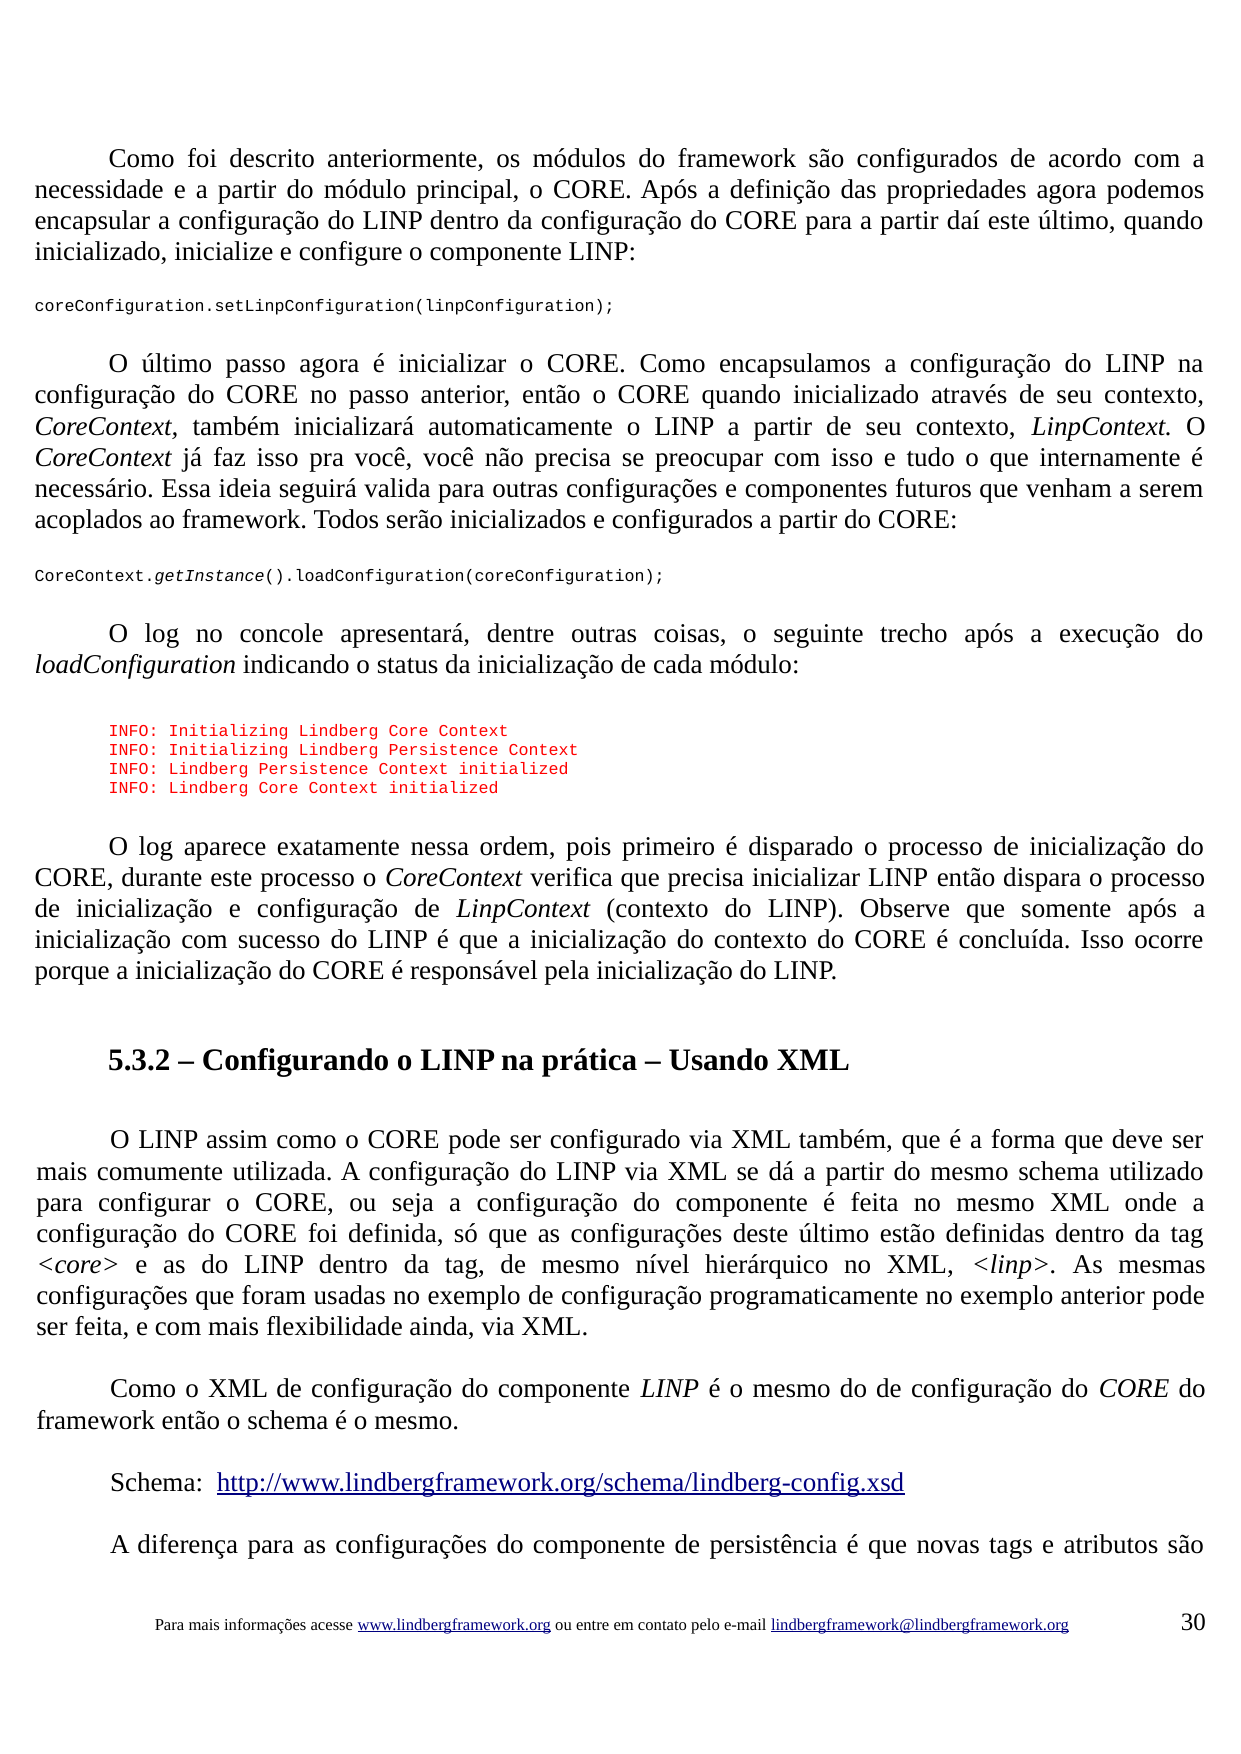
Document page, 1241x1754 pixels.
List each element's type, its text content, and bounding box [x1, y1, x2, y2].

text O log aparece exatamente nessa ordem, pois primeiro é disparado o processo de inicialização do CORE, durante este processo o CoreContext verifica que precisa inicializar LINP então dispara o processo de inicialização e configuração de LinpContext (contexto do LINP). Observe que somente após a inicialização com sucesso do LINP é que a inicialização do contexto do CORE é concluída. Isso ocorre porque a inicialização do CORE é responsável pela inicialização do LINP. [34, 829, 1206, 985]
text INFO: Initializing Lindberg Persistence Context [34, 742, 1206, 761]
text O último passo agora é inicializar o CORE. Como encapsulamos a configuração do LINP na configuração do CORE no passo anterior, então o CORE quando inicializado através de seu contexto, CoreContext, também inicializará automaticamente o LINP a partir de seu contexto, LinpContext. O CoreContext já faz isso pra você, você não precisa se preocupar com isso e tudo o que internamente é necessário. Essa ideia seguirá valida para outras configurações e componentes futuros que venham a serem acoplados ao framework. Todos serão inicializados e configurados a partir do CORE: [34, 347, 1206, 534]
text A diferença para as configurações do componente de persistência é que novas tags e atributos são [36, 1528, 1206, 1559]
subtitle 5.3.2 – Configurando o LINP na prática – Usando XML [108, 1041, 1206, 1077]
text CoreContext.getInstance().loadConfiguration(coreConfiguration); [34, 566, 1206, 586]
text INFO: Initializing Lindberg Core Context [34, 711, 1206, 742]
text INFO: Lindberg Core Context initialized [34, 779, 1206, 798]
text coreConfiguration.setLinpConfiguration(linpConfiguration); [34, 297, 1206, 316]
text Como foi descrito anteriormente, os módulos do framework são configurados de acordo com a necessidade e a partir do módulo principal, o CORE. Após a definição das propriedades agora podemos encapsular a configuração do LINP dentro da configuração do CORE para a partir daí este último, quando inicializado, inicialize e configure o componente LINP: [34, 142, 1206, 266]
text INFO: Lindberg Persistence Context initialized [34, 761, 1206, 779]
text Como o XML de configuração do componente LINP é o mesmo do de configuração do CORE do framework então o schema é o mesmo. [36, 1373, 1206, 1435]
text Schema: http://www.lindbergframework.org/schema/lindberg-config.xsd [36, 1466, 1206, 1497]
text O LINP assim como o CORE pode ser configurado via XML também, que é a forma que deve ser mais comumente utilizada. A configuração do LINP via XML se dá a partir do mesmo schema utilizado para configurar o CORE, ou seja a configuração do componente é feita no mesmo XML onde a configuração do CORE foi definida, só que as configurações deste último estão definidas dentro da tag <core> e as do LINP dentro da tag, de mesmo nível hierárquico no XML, <linp>. As mesmas configurações que foram usadas no exemplo de configuração programaticamente no exemplo anterior pode ser feita, e com mais flexibilidade ainda, via XML. [36, 1123, 1206, 1341]
text O log no concole apresentará, dentre outras coisas, o seguinte trecho após a execução do loadConfiguration indicando o status da inicialização de cada módulo: [34, 617, 1206, 679]
